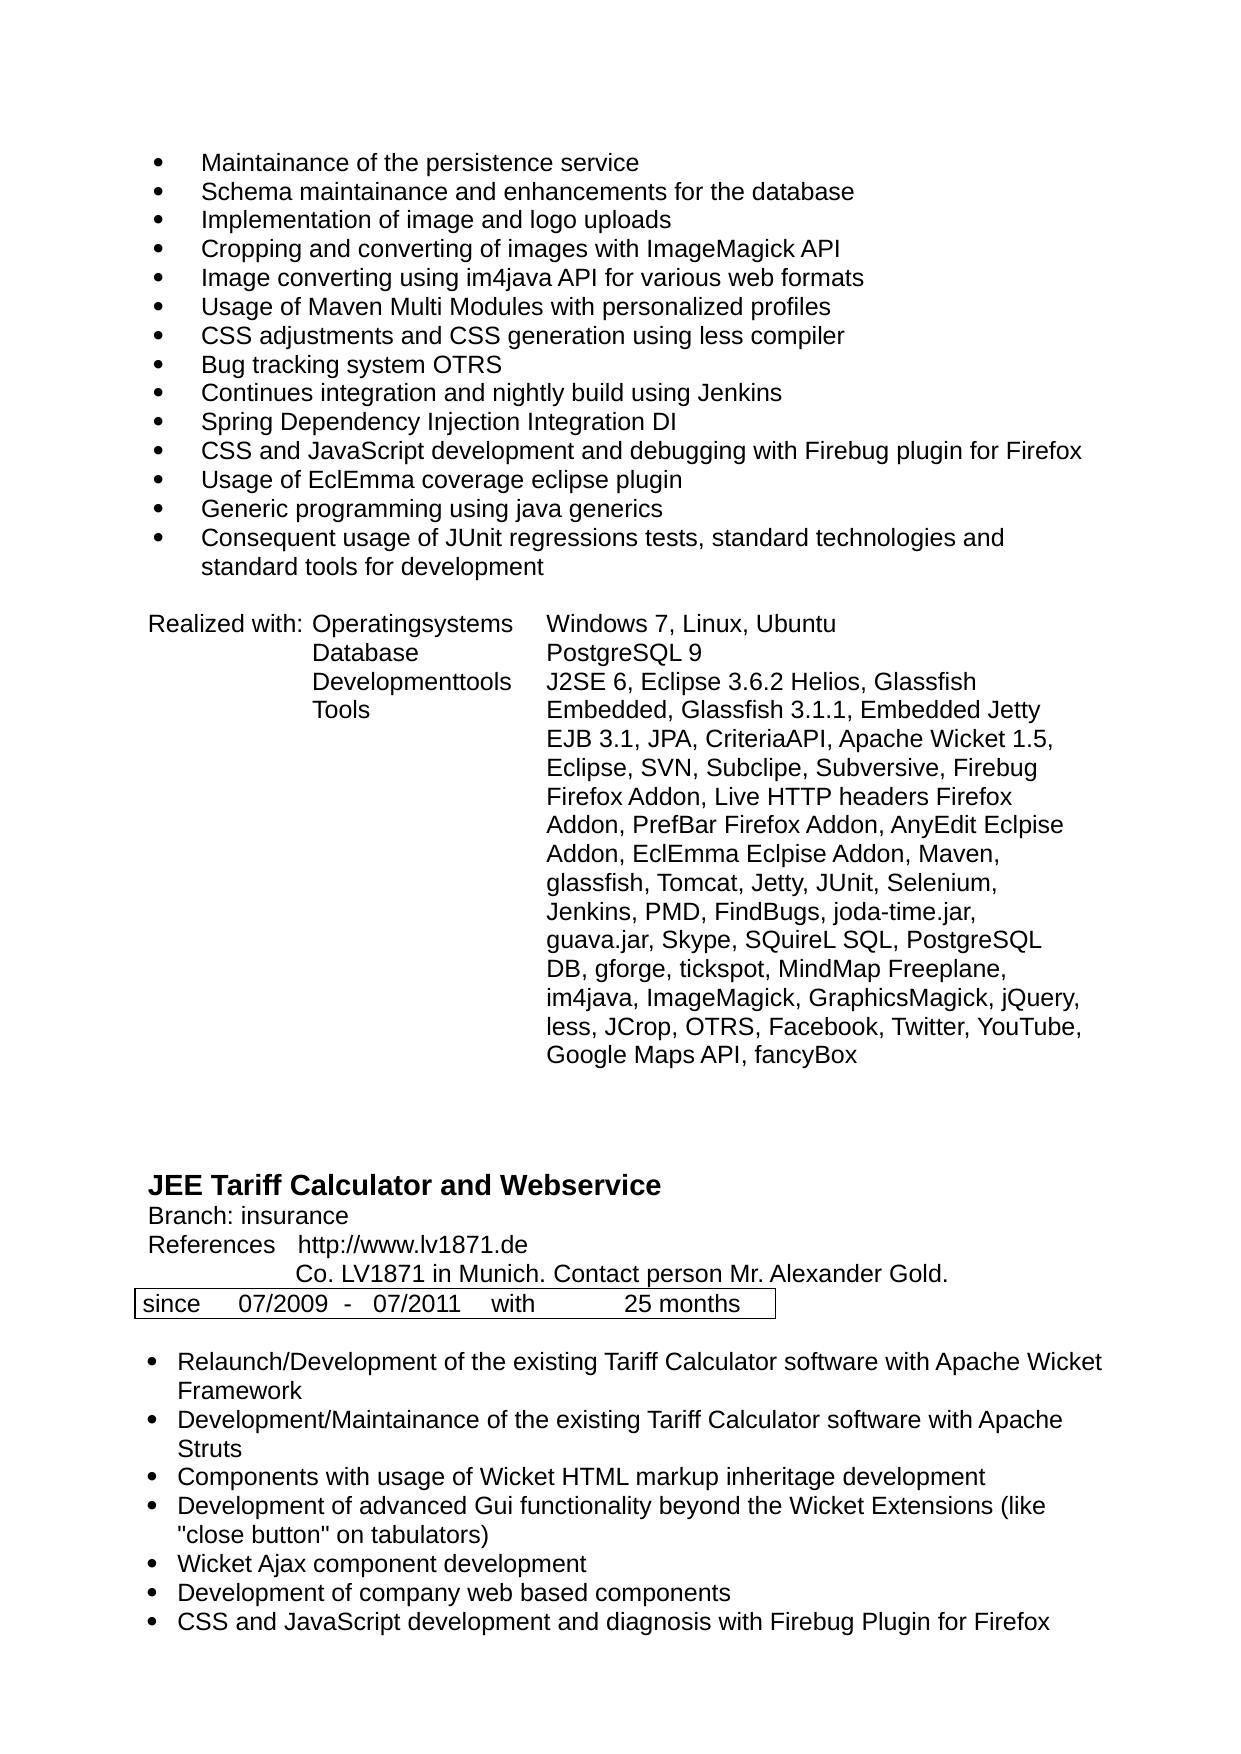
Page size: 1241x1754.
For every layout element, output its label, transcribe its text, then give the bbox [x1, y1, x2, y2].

list Wicket Ajax component development [148, 1549, 1104, 1578]
table_header since [136, 1289, 231, 1317]
list Schema maintainance and enhancements for the database [154, 176, 1104, 205]
table_cell J2SE 6, Eclipse 3.6.2 Helios, Glassfish Embedded, Glassfish 3.1.1, Embedded Jetty EJB 3.1, JPA, CriteriaAPI, Apache Wicket 1.5, Eclipse, SVN, Subclipe, Subversive, Firebug Firefox Addon, Live HTTP headers Firefox Addon, PrefBar Firefox Addon, AnyEdit Eclpise Addon, EclEmma Eclpise Addon, Maven, glassfish, Tomcat, Jetty, JUnit, Selenium, Jenkins, PMD, FindBugs, joda-time.jar, guava.jar, Skype, SQuireL SQL, PostgreSQL DB, gforge, tickspot, MindMap Freeplane, im4java, ImageMagick, GraphicsMagick, jQuery, less, JCrop, OTRS, Facebook, Twitter, YouTube, Google Maps API, fancyBox [543, 667, 1089, 1069]
list Bug tracking system OTRS [154, 349, 1104, 378]
table_cell [145, 667, 309, 1069]
table_cell Developmenttools Tools [309, 667, 543, 1069]
table_header Operatingsystems [309, 609, 543, 638]
list Cropping and converting of images with ImageMagick API [154, 234, 1104, 263]
text Branch: insurance [148, 1201, 1104, 1230]
list Usage of EclEmma coverage eclipse plugin [154, 465, 1104, 494]
table_header 25 months [617, 1289, 775, 1317]
table_header with [484, 1289, 617, 1317]
subtitle JEE Tariff Calculator and Webservice [148, 1168, 1104, 1201]
list Components with usage of Wicket HTML markup inheritage development [148, 1462, 1104, 1491]
list CSS and JavaScript development and debugging with Firebug plugin for Firefox [154, 436, 1104, 465]
table_header Windows 7, Linux, Ubuntu [543, 609, 1089, 638]
list CSS and JavaScript development and diagnosis with Firebug Plugin for Firefox [148, 1607, 1104, 1635]
list Development/Maintainance of the existing Tariff Calculator software with Apache Struts [148, 1405, 1104, 1462]
list Image converting using im4java API for various web formats [154, 263, 1104, 292]
table_header 07/2011 [366, 1289, 484, 1317]
table_header Realized with: [145, 609, 309, 638]
list Development of company web based components [148, 1578, 1104, 1607]
table_cell PostgreSQL 9 [543, 638, 1089, 667]
list Continues integration and nightly build using Jenkins [154, 378, 1104, 407]
table_cell [145, 638, 309, 667]
list Spring Dependency Injection Integration DI [154, 407, 1104, 436]
list Generic programming using java generics [154, 494, 1104, 523]
list Relaunch/Development of the existing Tariff Calculator software with Apache Wicket Framework [148, 1347, 1104, 1405]
list Implementation of image and logo uploads [154, 205, 1104, 234]
table_header - [336, 1289, 366, 1317]
table_cell Database [309, 638, 543, 667]
list Usage of Maven Multi Modules with personalized profiles [154, 292, 1104, 321]
list Consequent usage of JUnit regressions tests, standard technologies and standard tools for development [154, 523, 1104, 580]
list CSS adjustments and CSS generation using less compiler [154, 321, 1104, 349]
list Maintainance of the persistence service [154, 148, 1104, 176]
list Development of advanced Gui functionality beyond the Wicket Extensions (like "close button" on tabulators) [148, 1491, 1104, 1549]
table_header 07/2009 [231, 1289, 336, 1317]
text Co. LV1871 in Munich. Contact person Mr. Alexander Gold. [221, 1259, 1104, 1288]
text References http://www.lv1871.de [148, 1230, 1104, 1259]
